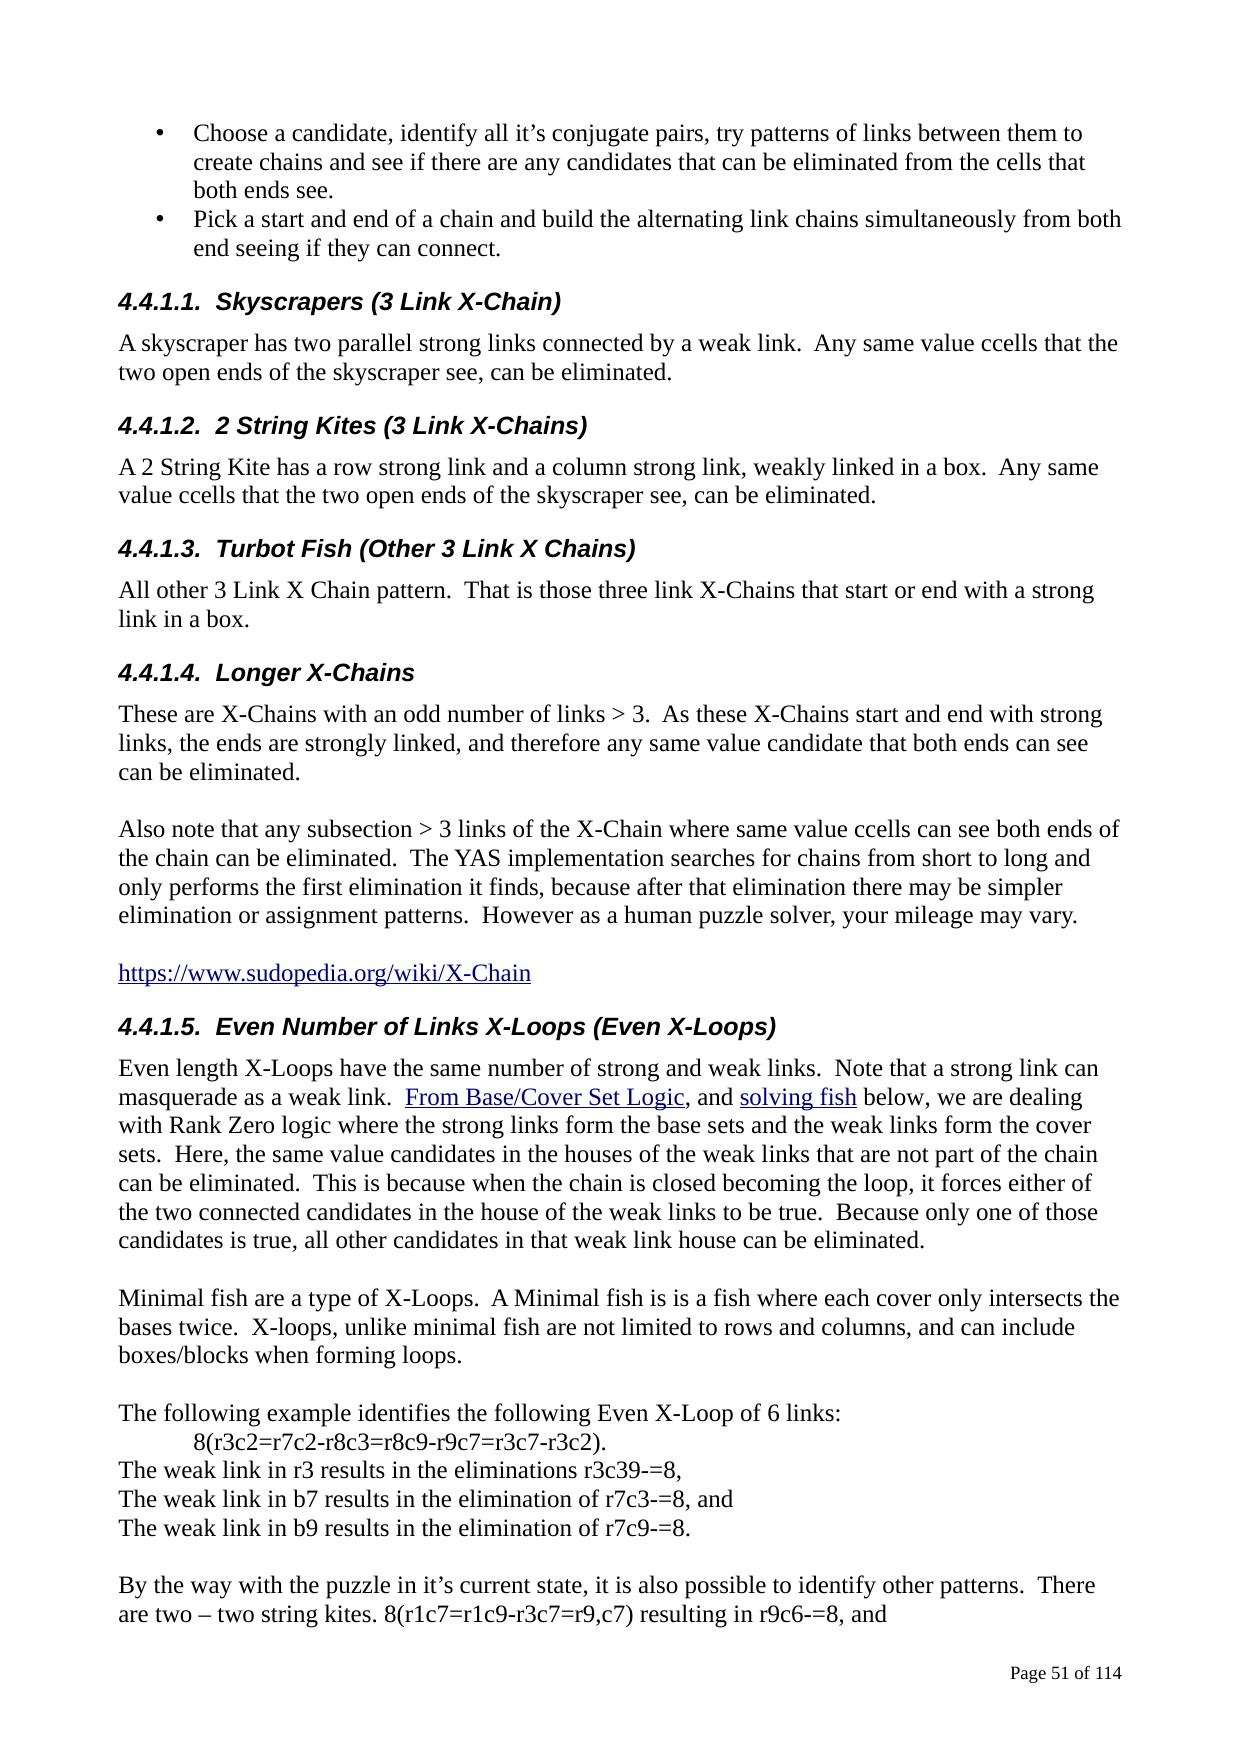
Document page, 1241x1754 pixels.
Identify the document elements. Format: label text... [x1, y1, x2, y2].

text By the way with the puzzle in it’s current state, it is also possible to identify other patterns. There are two – two string kites. 8(r1c7=r1c9-r3c7=r9,c7) resulting in r9c6-=8, and [118, 1571, 1122, 1628]
text The following example identifies the following Even X-Loop of 6 links: [118, 1398, 1122, 1427]
subtitle 2 String Kites (3 Link X-Chains) [118, 411, 1122, 439]
subtitle Turbot Fish (Other 3 Link X Chains) [118, 534, 1122, 563]
text 8(r3c2=r7c2-r8c3=r8c9-r9c7=r3c7-r3c2). [118, 1427, 1122, 1456]
list Pick a start and end of a chain and build the alternating link chains simultaneously from both end seeing if they can connect. [156, 204, 1122, 262]
text These are X-Chains with an odd number of links > 3. As these X-Chains start and end with strong links, the ends are strongly linked, and therefore any same value candidate that both ends can see can be eliminated. [118, 699, 1122, 786]
text https://www.sudopedia.org/wiki/X-Chain [118, 958, 1122, 987]
subtitle Longer X-Chains [118, 658, 1122, 687]
subtitle Even Number of Links X-Loops (Even X-Loops) [118, 1012, 1122, 1041]
text The weak link in r3 results in the eliminations r3c39-=8, [118, 1456, 1122, 1484]
text Minimal fish are a type of X-Loops. A Minimal fish is is a fish where each cover only intersects the bases twice. X-loops, unlike minimal fish are not limited to rows and columns, and can include boxes/blocks when forming loops. [118, 1283, 1122, 1369]
text The weak link in b9 results in the elimination of r7c9-=8. [118, 1513, 1122, 1542]
text Also note that any subsection > 3 links of the X-Chain where same value ccells can see both ends of the chain can be eliminated. The YAS implementation searches for chains from short to long and only performs the first elimination it finds, because after that elimination there may be simpler elimination or assignment patterns. However as a human puzzle solver, your mileage may vary. [118, 814, 1122, 929]
text Even length X-Loops have the same number of strong and weak links. Note that a strong link can masquerade as a weak link. From Base/Cover Set Logic, and solving fish below, we are dealing with Rank Zero logic where the strong links form the base sets and the weak links form the cover sets. Here, the same value candidates in the houses of the weak links that are not part of the chain can be eliminated. This is because when the chain is closed becoming the loop, it forces either of the two connected candidates in the house of the weak links to be true. Because only one of those candidates is true, all other candidates in that weak link house can be eliminated. [118, 1053, 1122, 1254]
text A skyscraper has two parallel strong links connected by a weak link. Any same value ccells that the two open ends of the skyscraper see, can be eliminated. [118, 328, 1122, 386]
text A 2 String Kite has a row strong link and a column strong link, weakly linked in a box. Any same value ccells that the two open ends of the skyscraper see, can be eliminated. [118, 452, 1122, 509]
subtitle Skyscrapers (3 Link X-Chain) [118, 287, 1122, 316]
text The weak link in b7 results in the elimination of r7c3-=8, and [118, 1484, 1122, 1513]
text All other 3 Link X Chain pattern. That is those three link X-Chains that start or end with a strong link in a box. [118, 576, 1122, 633]
list Choose a candidate, identify all it’s conjugate pairs, try patterns of links between them to create chains and see if there are any candidates that can be eliminated from the cells that both ends see. [156, 118, 1122, 204]
